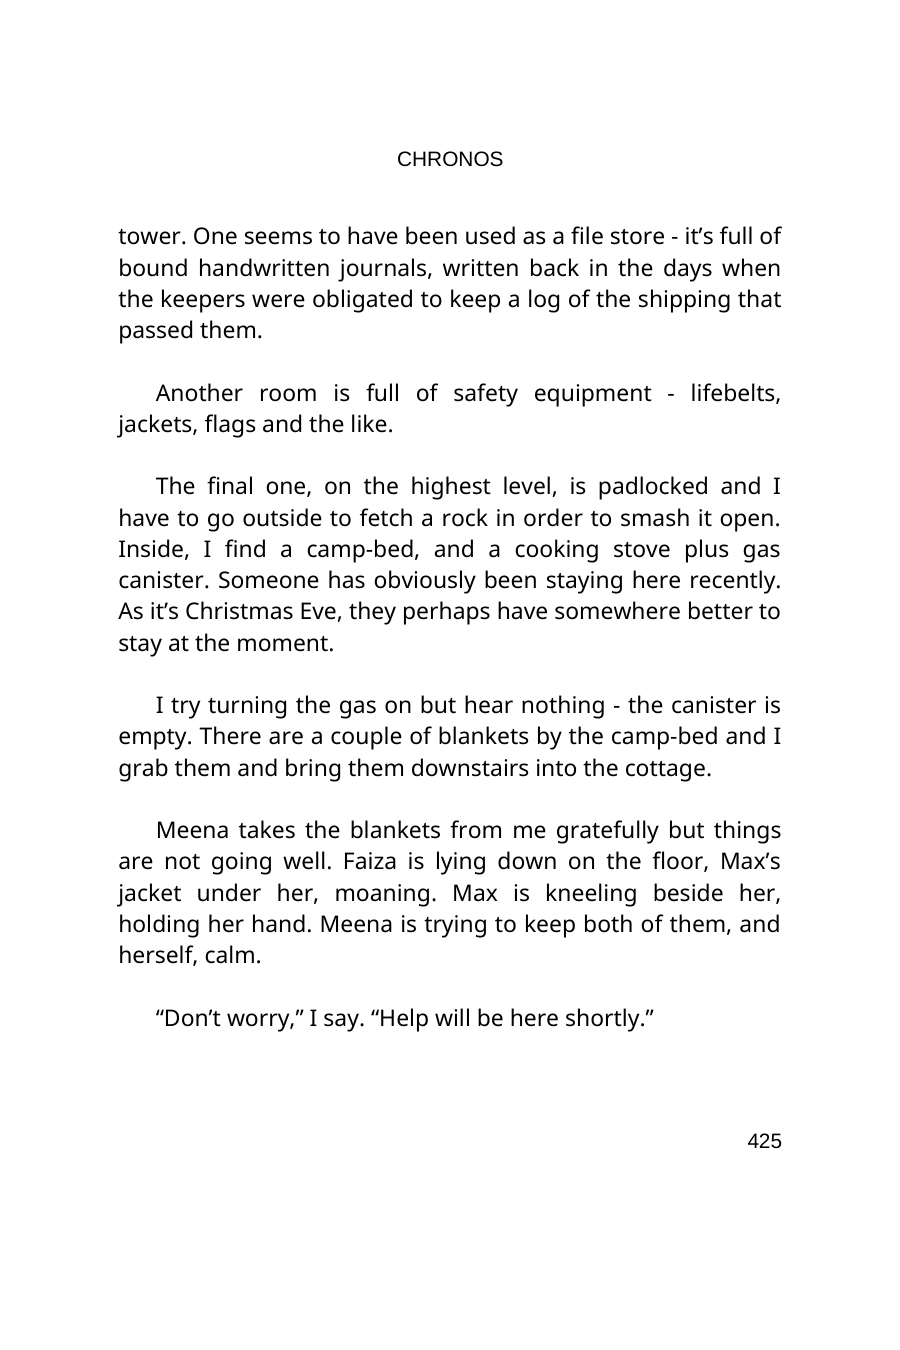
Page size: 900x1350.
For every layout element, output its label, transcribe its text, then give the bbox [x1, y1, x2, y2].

text Meena takes the blankets from me gratefully but things are not going well. Faiza is lying down on the floor, Max’s jacket under her, moaning. Max is kneeling beside her, holding her hand. Meena is trying to keep both of them, and herself, calm. [118, 814, 782, 970]
text Another room is full of safety equipment - lifebelts, jackets, flags and the like. [118, 376, 782, 439]
text “Don’t worry,” I say. “Help will be here shortly.” [118, 1001, 782, 1033]
text tower. One seems to have been used as a file store - it’s full of bound handwritten journals, written back in the days when the keepers were obligated to keep a log of the shipping that passed them. [118, 220, 782, 345]
text I try turning the gas on but hear nothing - the canister is empty. There are a couple of blankets by the camp-bed and I grab them and bring them downstairs into the cottage. [118, 689, 782, 783]
text The final one, on the highest level, is padlocked and I have to go outside to fetch a rock in order to smash it open. Inside, I find a camp-bed, and a cooking stove plus gas canister. Someone has obviously been staying here recently. As it’s Christmas Eve, they perhaps have somewhere better to stay at the moment. [118, 470, 782, 658]
